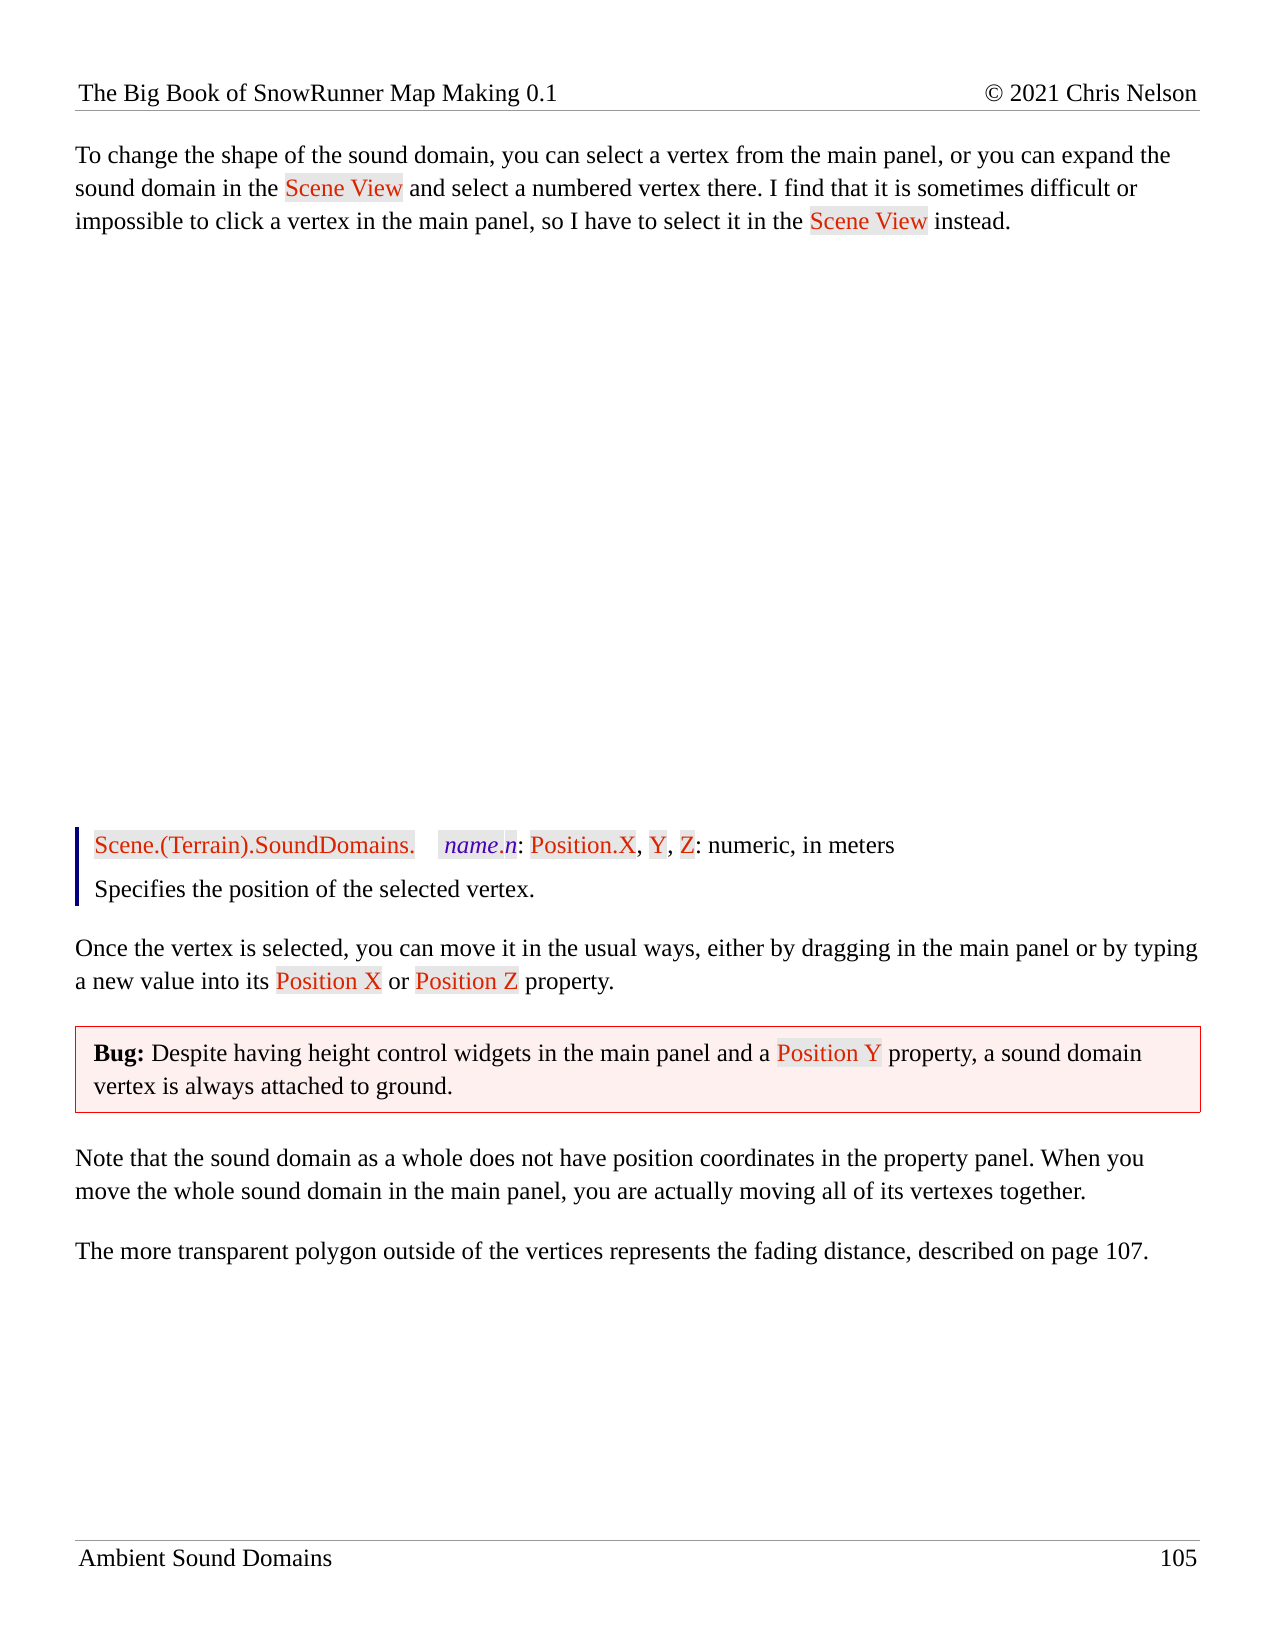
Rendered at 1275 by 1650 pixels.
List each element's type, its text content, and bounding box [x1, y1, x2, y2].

text Specifies the position of the selected vertex. [79, 871, 1200, 906]
list Despite having height control widgets in the main panel and a Position Y property, a sound domain vertex is always attached to ground. [76, 1027, 1200, 1112]
text Once the vertex is selected, you can move it in the usual ways, either by dragging in the main panel or by typing a new value into its Position X or Position Z property. [75, 933, 1200, 994]
text To change the shape of the sound domain, you can select a vertex from the main panel, or you can expand the sound domain in the Scene View and select a numbered vertex there. I find that it is sometimes difficult or impossible to click a vertex in the main panel, so I have to select it in the Scene View instead. [75, 140, 1200, 235]
text The more transparent polygon outside of the vertices represents the fading distance, described on page 107. [75, 1236, 1200, 1265]
text Scene.(Terrain).SoundDomains. name.n: Position.X, Y, Z: numeric, in meters [79, 827, 1200, 859]
text Note that the sound domain as a whole does not have position coordinates in the property panel. When you move the whole sound domain in the main panel, you are actually moving all of its vertexes together. [75, 1143, 1200, 1205]
